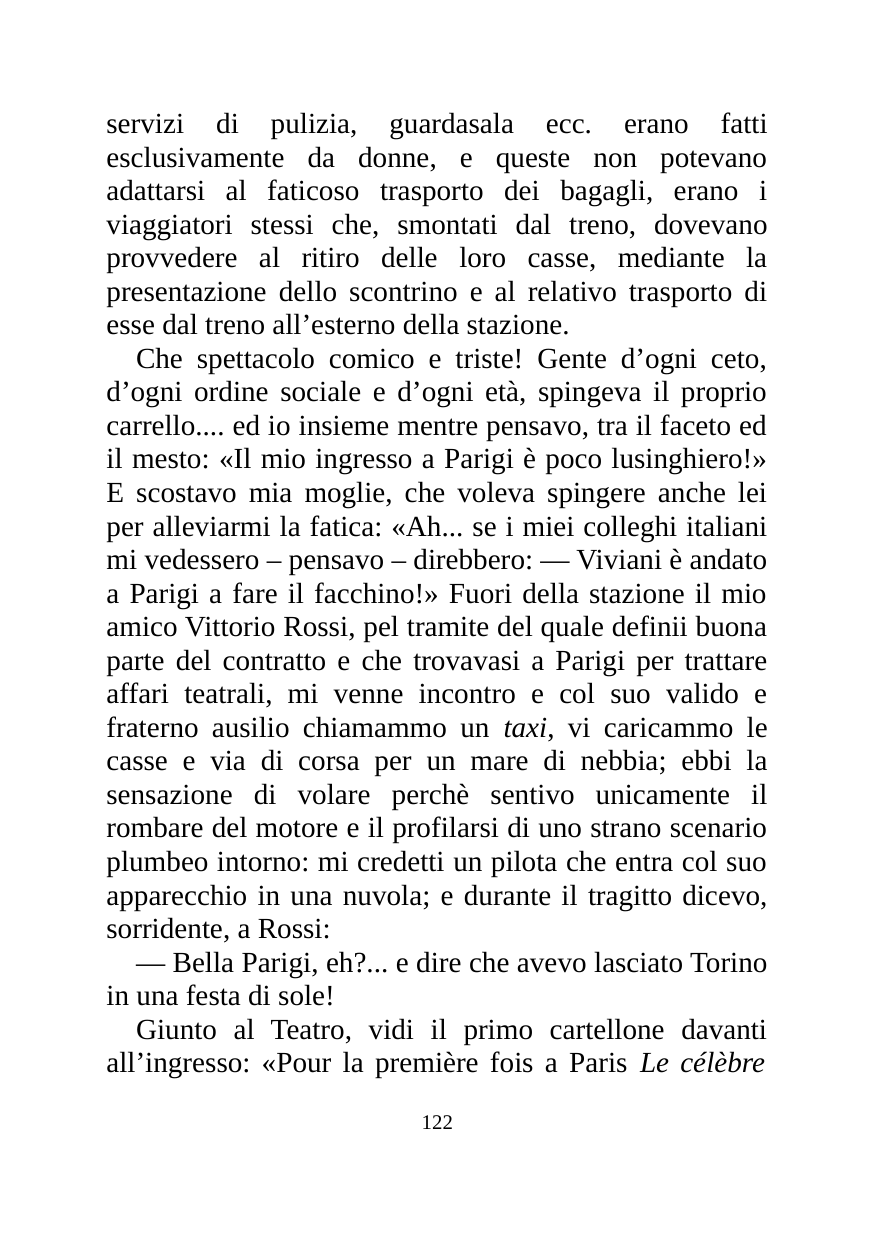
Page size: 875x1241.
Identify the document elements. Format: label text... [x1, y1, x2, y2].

text Giunto al Teatro, vidi il primo cartellone davanti all’ingresso: «Pour la première fois a Paris Le célèbre [106, 1012, 768, 1079]
text servizi di pulizia, guardasala ecc. erano fatti esclusivamente da donne, e queste non potevano adattarsi al faticoso trasporto dei bagagli, erano i viaggiatori stessi che, smontati dal treno, dovevano provvedere al ritiro delle loro casse, mediante la presentazione dello scontrino e al relativo trasporto di esse dal treno all’esterno della stazione. [106, 106, 768, 341]
text Che spettacolo comico e triste! Gente d’ogni ceto, d’ogni ordine sociale e d’ogni età, spingeva il proprio carrello.... ed io insieme mentre pensavo, tra il faceto ed il mesto: «Il mio ingresso a Parigi è poco lusinghiero!» E scostavo mia moglie, che voleva spingere anche lei per alleviarmi la fatica: «Ah... se i miei colleghi italiani mi vedessero – pensavo – direbbero: — Viviani è andato a Parigi a fare il facchino!» Fuori della stazione il mio amico Vittorio Rossi, pel tramite del quale definii buona parte del contratto e che trovavasi a Parigi per trattare affari teatrali, mi venne incontro e col suo valido e fraterno ausilio chiamammo un taxi, vi caricammo le casse e via di corsa per un mare di nebbia; ebbi la sensazione di volare perchè sentivo unicamente il rombare del motore e il profilarsi di uno strano scenario plumbeo intorno: mi credetti un pilota che entra col suo apparecchio in una nuvola; e durante il tragitto dicevo, sorridente, a Rossi: [106, 341, 768, 945]
text — Bella Parigi, eh?... e dire che avevo lasciato Torino in una festa di sole! [106, 945, 768, 1012]
